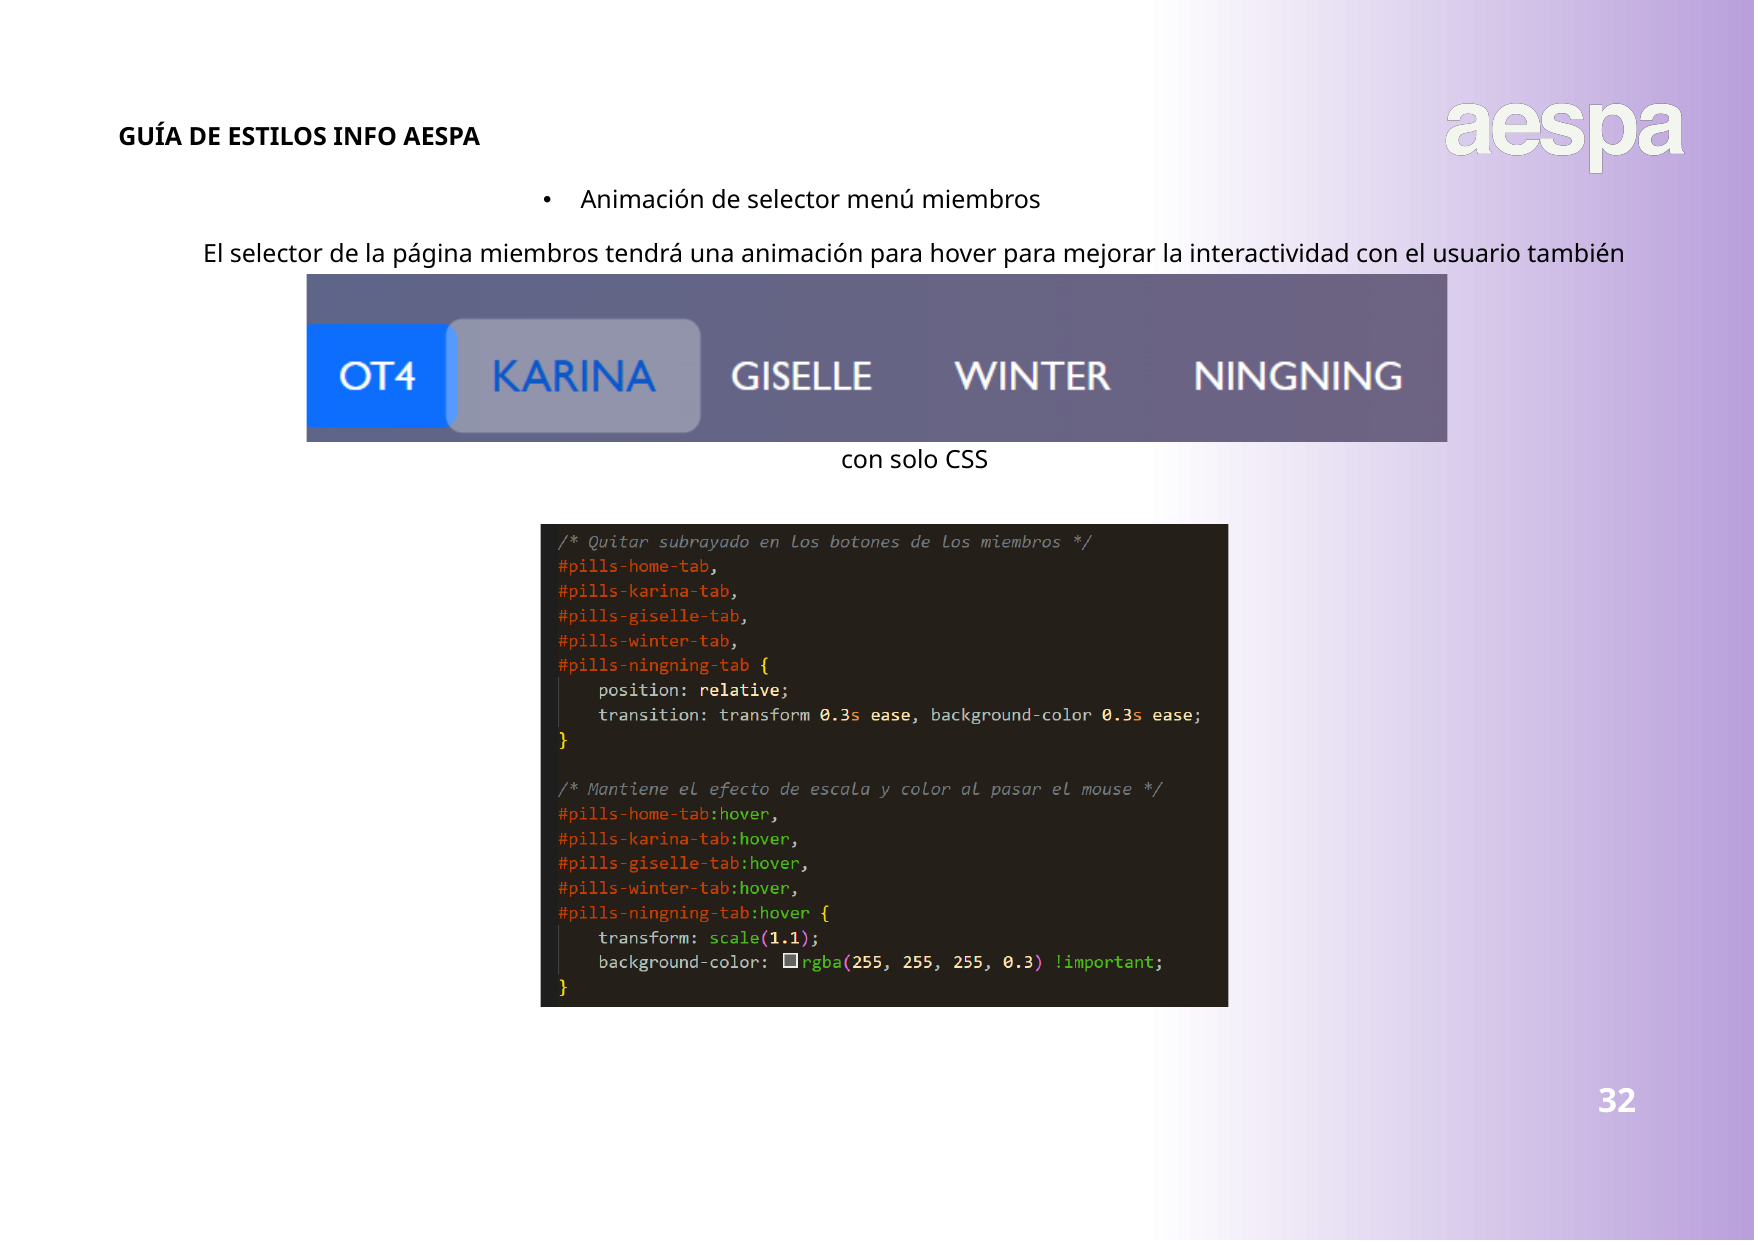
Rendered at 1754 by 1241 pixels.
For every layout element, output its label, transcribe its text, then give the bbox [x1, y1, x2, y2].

picture [1428, 88, 1703, 187]
picture [306, 274, 1448, 442]
list El selector de la página miembros tendrá una animación para hover para mejorar la interactividad con el usuario también con solo CSS [156, 235, 1636, 509]
picture [540, 524, 1229, 1007]
list Animación de selector menú miembros [156, 182, 1636, 216]
